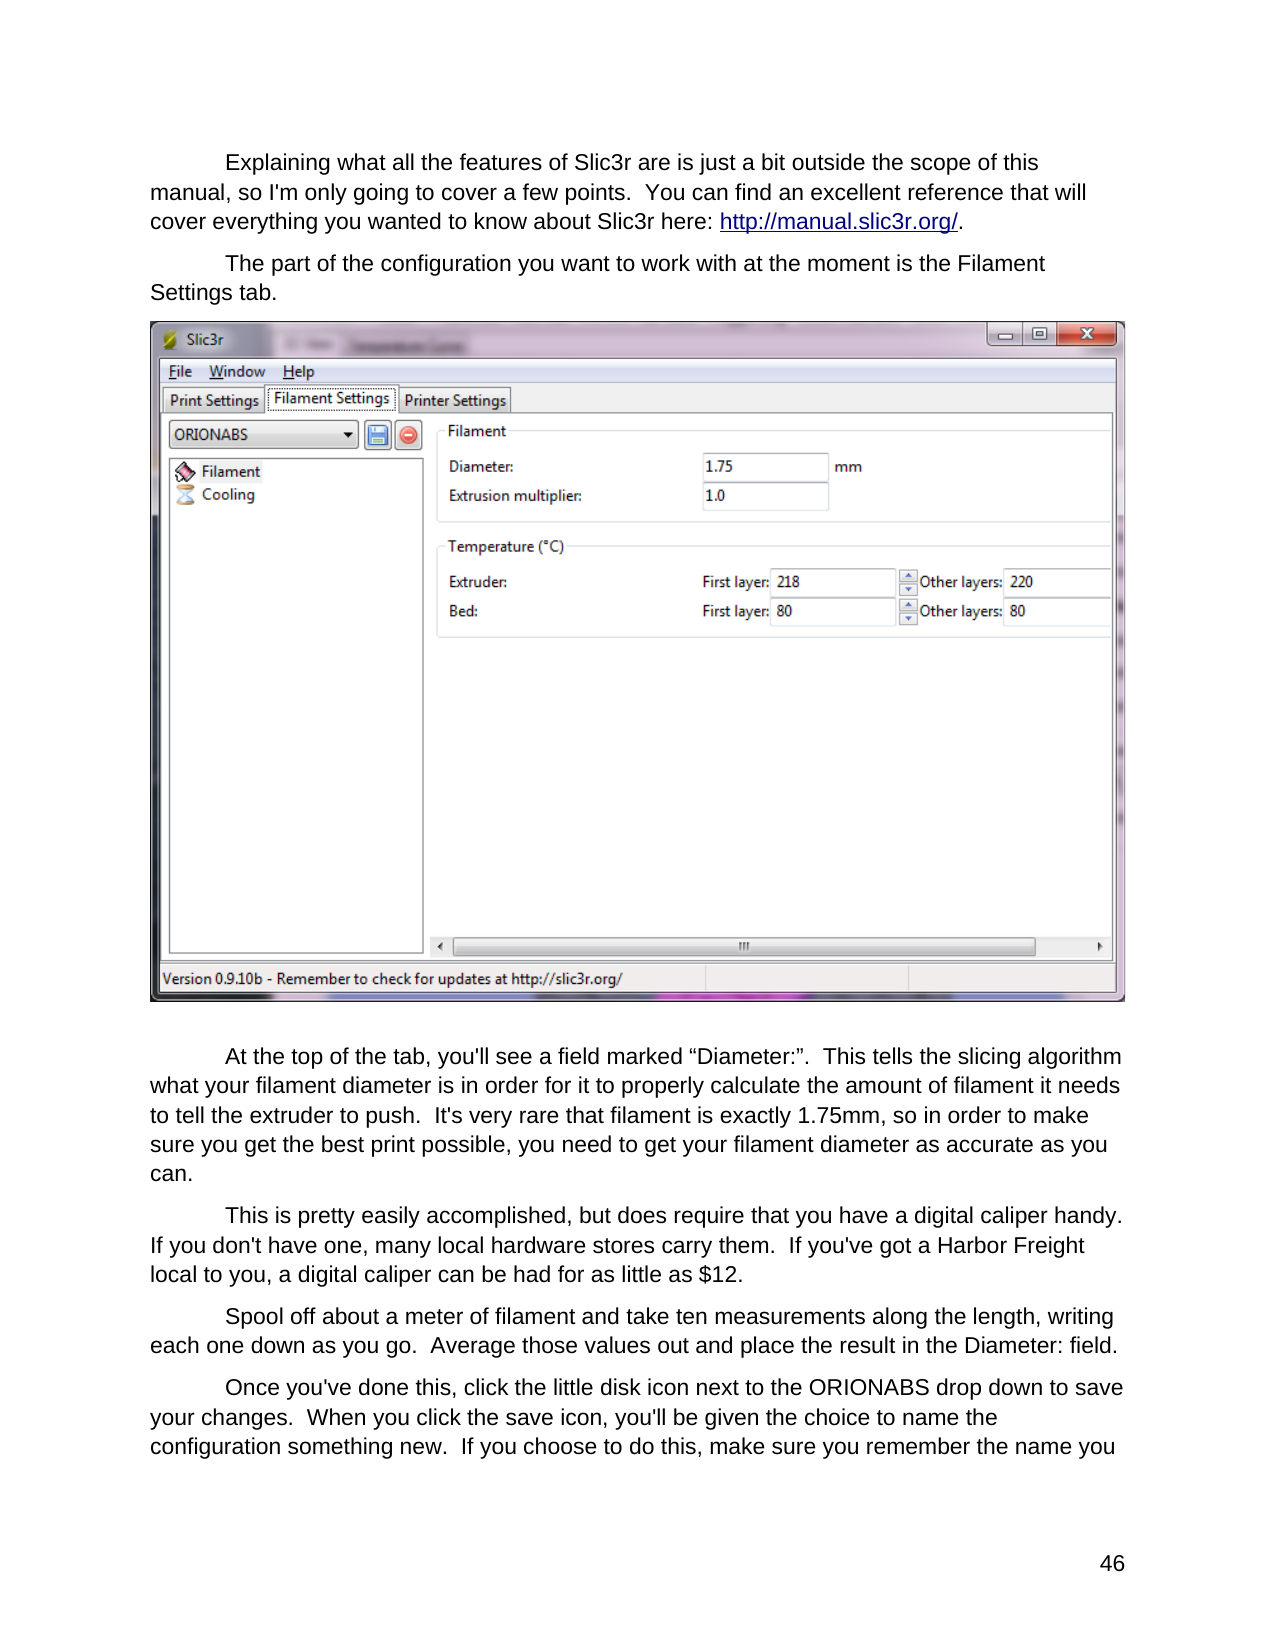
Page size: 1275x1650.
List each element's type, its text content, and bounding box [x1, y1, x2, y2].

text Spool off about a meter of filament and take ten measurements along the length, writing each one down as you go. Average those values out and place the result in the Diameter: field. [150, 1304, 1125, 1359]
text At the top of the tab, you'll see a field marked “Diameter:”. This tells the slicing algorithm what your filament diameter is in order for it to properly calculate the amount of filament it needs to tell the extruder to push. It's very rare that filament is exactly 1.75mm, so in order to make sure you get the best print possible, you need to get your filament diameter as accurate as you can. [150, 1044, 1125, 1187]
text Explaining what all the features of Slic3r are is just a bit outside the scope of this manual, so I'm only going to cover a few points. You can find an excellent reference that will cover everything you wanted to know about Slic3r here: http://manual.slic3r.org/. [150, 150, 1125, 234]
text The part of the configuration you want to work with at the moment is the Filament Settings tab. [150, 251, 1125, 306]
text This is pretty easily accomplished, but does require that you have a digital caliper handy. If you don't have one, many local hardware stores carry them. If you've got a Harbor Freight local to you, a digital caliper can be had for as little as $12. [150, 1203, 1125, 1287]
text Once you've done this, click the little disk icon next to the ORIONABS drop down to save your changes. When you click the save icon, you'll be given the choice to name the configuration something new. If you choose to do this, make sure you remember the name you [150, 1375, 1125, 1459]
picture [150, 321, 1125, 1002]
